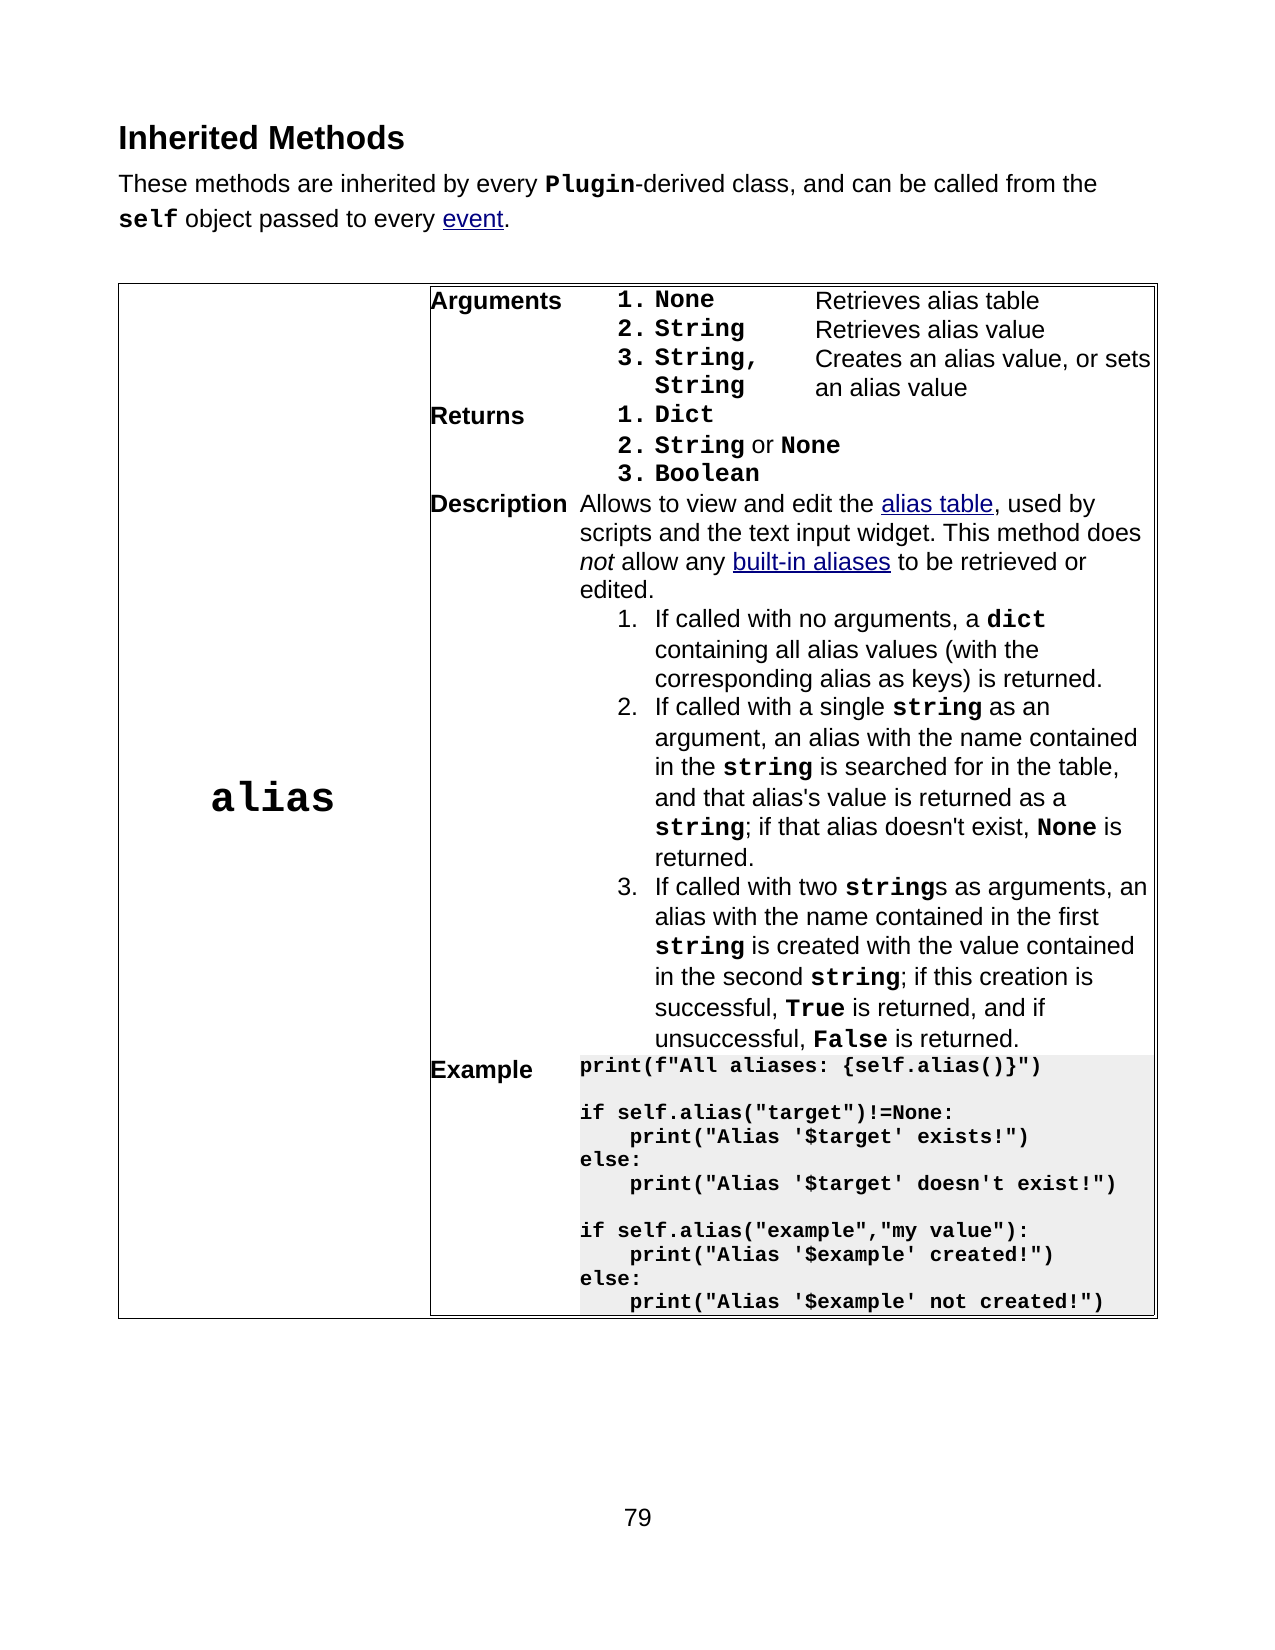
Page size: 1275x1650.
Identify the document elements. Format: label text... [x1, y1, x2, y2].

table_header Arguments [431, 287, 579, 315]
table_cell String, String [580, 344, 815, 401]
table_cell Dict String or None Boolean [580, 401, 1154, 489]
table_cell print(f"All aliases: {self.alias()}") if self.alias("target")!=None: print("Alias '$target' exists!") else: print("Alias '$target' doesn't exist!") if self.alias("example","my value"): print("Alias '$example' created!") else: print("Alias '$example' not created!") [580, 1055, 1154, 1315]
text These methods are inherited by every Plugin-derived class, and can be called from the self object passed to every event. [118, 169, 1157, 235]
table_cell Returns [431, 401, 579, 489]
table_header [427, 284, 1157, 1318]
table_cell Retrieves alias value [815, 315, 1154, 344]
table_header alias [119, 284, 427, 1318]
table_cell [431, 315, 579, 344]
table_cell Example [431, 1055, 579, 1315]
table_cell Creates an alias value, or sets an alias value [815, 344, 1154, 401]
table_cell Description [431, 489, 579, 1055]
table_header None [580, 287, 815, 315]
table_cell [431, 344, 579, 401]
subtitle Inherited Methods [118, 118, 1157, 157]
table_header Retrieves alias table [815, 287, 1154, 315]
table_cell String [580, 315, 815, 344]
table_cell Allows to view and edit the alias table, used by scripts and the text input widget. This method does not allow any built-in aliases to be retrieved or edited. If called with no arguments, a dict containing all alias values (with the corresponding alias as keys) is returned. If called with a single string as an argument, an alias with the name contained in the string is searched for in the table, and that alias's value is returned as a string; if that alias doesn't exist, None is returned. If called with two strings as arguments, an alias with the name contained in the first string is created with the value contained in the second string; if this creation is successful, True is returned, and if unsuccessful, False is returned. [580, 489, 1154, 1055]
